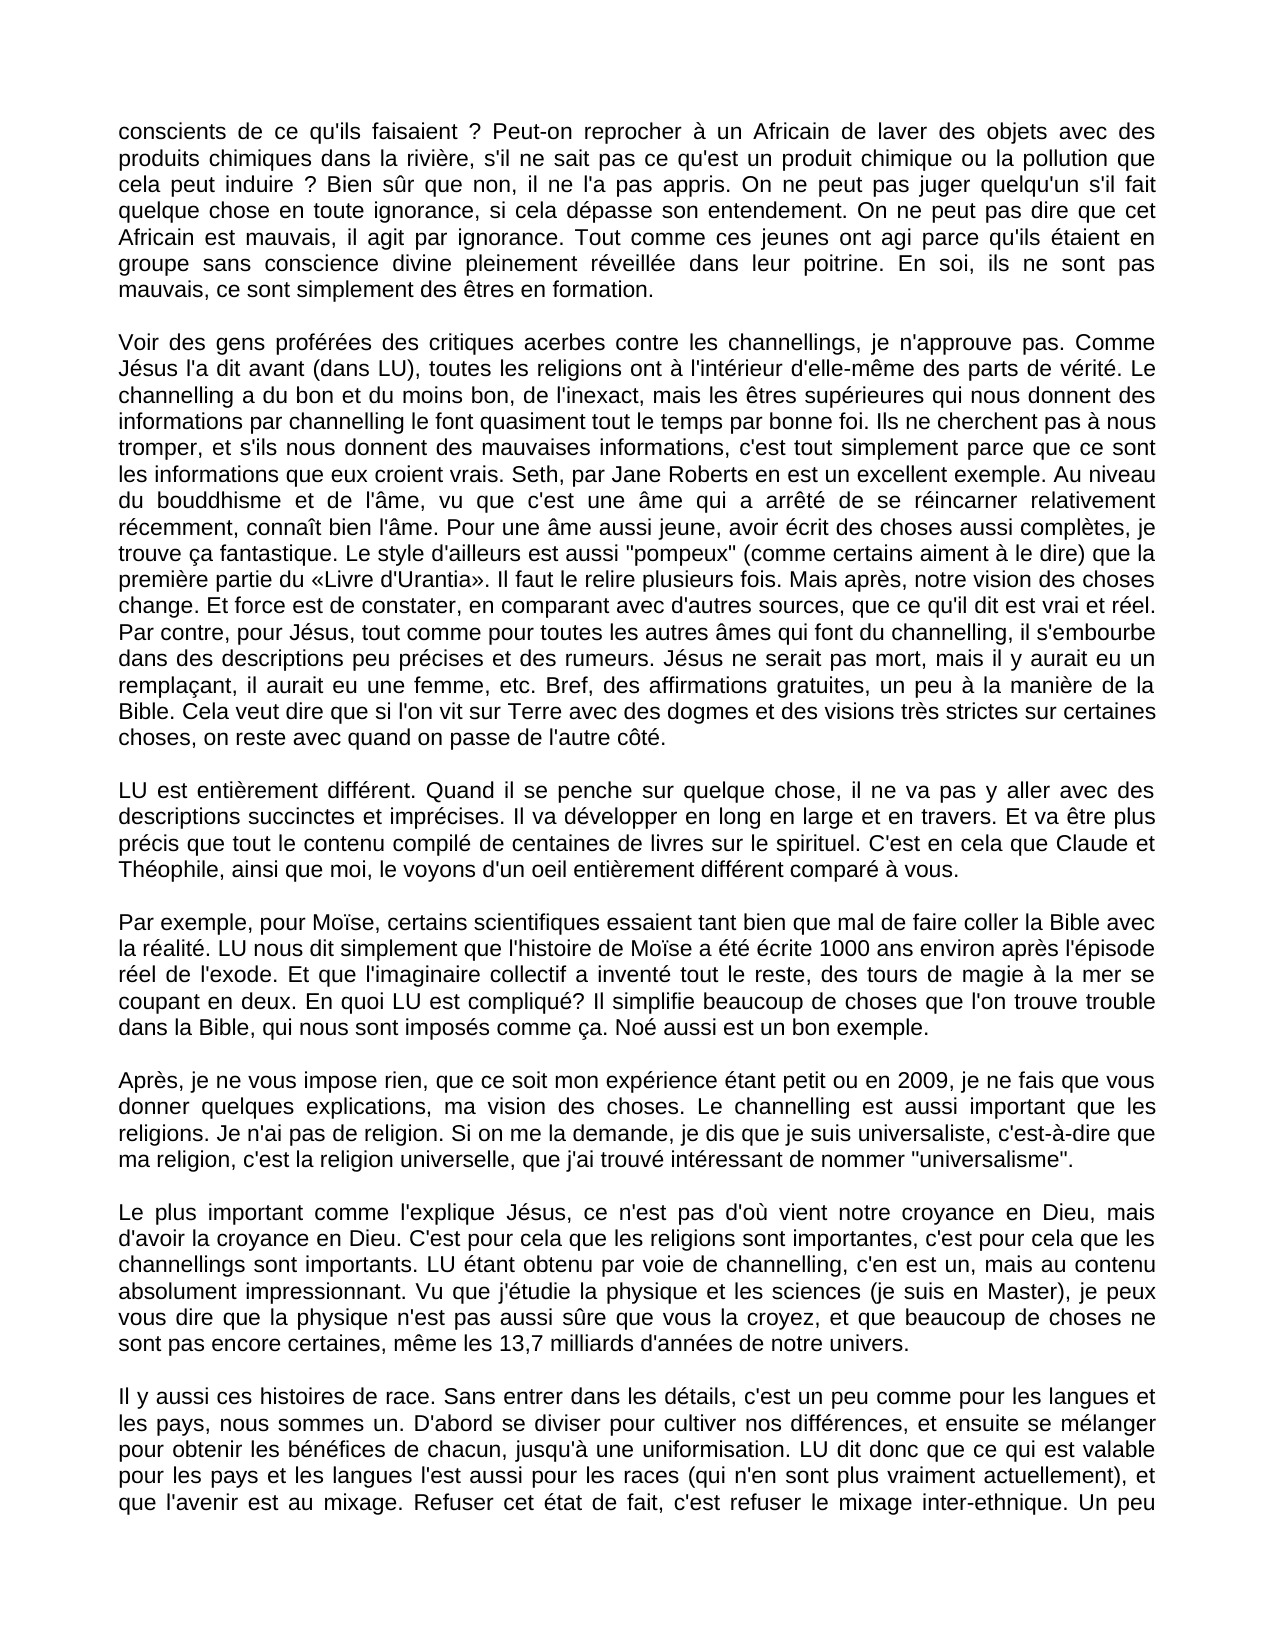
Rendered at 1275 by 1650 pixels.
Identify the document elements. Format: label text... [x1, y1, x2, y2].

text Le plus important comme l'explique Jésus, ce n'est pas d'où vient notre croyance en Dieu, mais d'avoir la croyance en Dieu. C'est pour cela que les religions sont importantes, c'est pour cela que les channellings sont importants. LU étant obtenu par voie de channelling, c'en est un, mais au contenu absolument impressionnant. Vu que j'étudie la physique et les sciences (je suis en Master), je peux vous dire que la physique n'est pas aussi sûre que vous la croyez, et que beaucoup de choses ne sont pas encore certaines, même les 13,7 milliards d'années de notre univers. [118, 1172, 1157, 1357]
text Par exemple, pour Moïse, certains scientifiques essaient tant bien que mal de faire coller la Bible avec la réalité. LU nous dit simplement que l'histoire de Moïse a été écrite 1000 ans environ après l'épisode réel de l'exode. Et que l'imaginaire collectif a inventé tout le reste, des tours de magie à la mer se coupant en deux. En quoi LU est compliqué? Il simplifie beaucoup de choses que l'on trouve trouble dans la Bible, qui nous sont imposés comme ça. Noé aussi est un bon exemple. [118, 882, 1157, 1041]
text Il y aussi ces histoires de race. Sans entrer dans les détails, c'est un peu comme pour les langues et les pays, nous sommes un. D'abord se diviser pour cultiver nos différences, et ensuite se mélanger pour obtenir les bénéfices de chacun, jusqu'à une uniformisation. LU dit donc que ce qui est valable pour les pays et les langues l'est aussi pour les races (qui n'en sont plus vraiment actuellement), et que l'avenir est au mixage. Refuser cet état de fait, c'est refuser le mixage inter-ethnique. Un peu [118, 1357, 1157, 1515]
text LU est entièrement différent. Quand il se penche sur quelque chose, il ne va pas y aller avec des descriptions succinctes et imprécises. Il va développer en long en large et en travers. Et va être plus précis que tout le contenu compilé de centaines de livres sur le spirituel. C'est en cela que Claude et Théophile, ainsi que moi, le voyons d'un oeil entièrement différent comparé à vous. [118, 751, 1157, 882]
text Voir des gens proférées des critiques acerbes contre les channellings, je n'approuve pas. Comme Jésus l'a dit avant (dans LU), toutes les religions ont à l'intérieur d'elle-même des parts de vérité. Le channelling a du bon et du moins bon, de l'inexact, mais les êtres supérieures qui nous donnent des informations par channelling le font quasiment tout le temps par bonne foi. Ils ne cherchent pas à nous tromper, et s'ils nous donnent des mauvaises informations, c'est tout simplement parce que ce sont les informations que eux croient vrais. Seth, par Jane Roberts en est un excellent exemple. Au niveau du bouddhisme et de l'âme, vu que c'est une âme qui a arrêté de se réincarner relativement récemment, connaît bien l'âme. Pour une âme aussi jeune, avoir écrit des choses aussi complètes, je trouve ça fantastique. Le style d'ailleurs est aussi "pompeux" (comme certains aiment à le dire) que la première partie du «Livre d'Urantia». Il faut le relire plusieurs fois. Mais après, notre vision des choses change. Et force est de constater, en comparant avec d'autres sources, que ce qu'il dit est vrai et réel. Par contre, pour Jésus, tout comme pour toutes les autres âmes qui font du channelling, il s'embourbe dans des descriptions peu précises et des rumeurs. Jésus ne serait pas mort, mais il y aurait eu un remplaçant, il aurait eu une femme, etc. Bref, des affirmations gratuites, un peu à la manière de la Bible. Cela veut dire que si l'on vit sur Terre avec des dogmes et des visions très strictes sur certaines choses, on reste avec quand on passe de l'autre côté. [118, 303, 1157, 751]
text conscients de ce qu'ils faisaient ? Peut-on reprocher à un Africain de laver des objets avec des produits chimiques dans la rivière, s'il ne sait pas ce qu'est un produit chimique ou la pollution que cela peut induire ? Bien sûr que non, il ne l'a pas appris. On ne peut pas juger quelqu'un s'il fait quelque chose en toute ignorance, si cela dépasse son entendement. On ne peut pas dire que cet Africain est mauvais, il agit par ignorance. Tout comme ces jeunes ont agi parce qu'ils étaient en groupe sans conscience divine pleinement réveillée dans leur poitrine. En soi, ils ne sont pas mauvais, ce sont simplement des êtres en formation. [118, 118, 1157, 303]
text Après, je ne vous impose rien, que ce soit mon expérience étant petit ou en 2009, je ne fais que vous donner quelques explications, ma vision des choses. Le channelling est aussi important que les religions. Je n'ai pas de religion. Si on me la demande, je dis que je suis universaliste, c'est-à-dire que ma religion, c'est la religion universelle, que j'ai trouvé intéressant de nommer "universalisme". [118, 1041, 1157, 1172]
